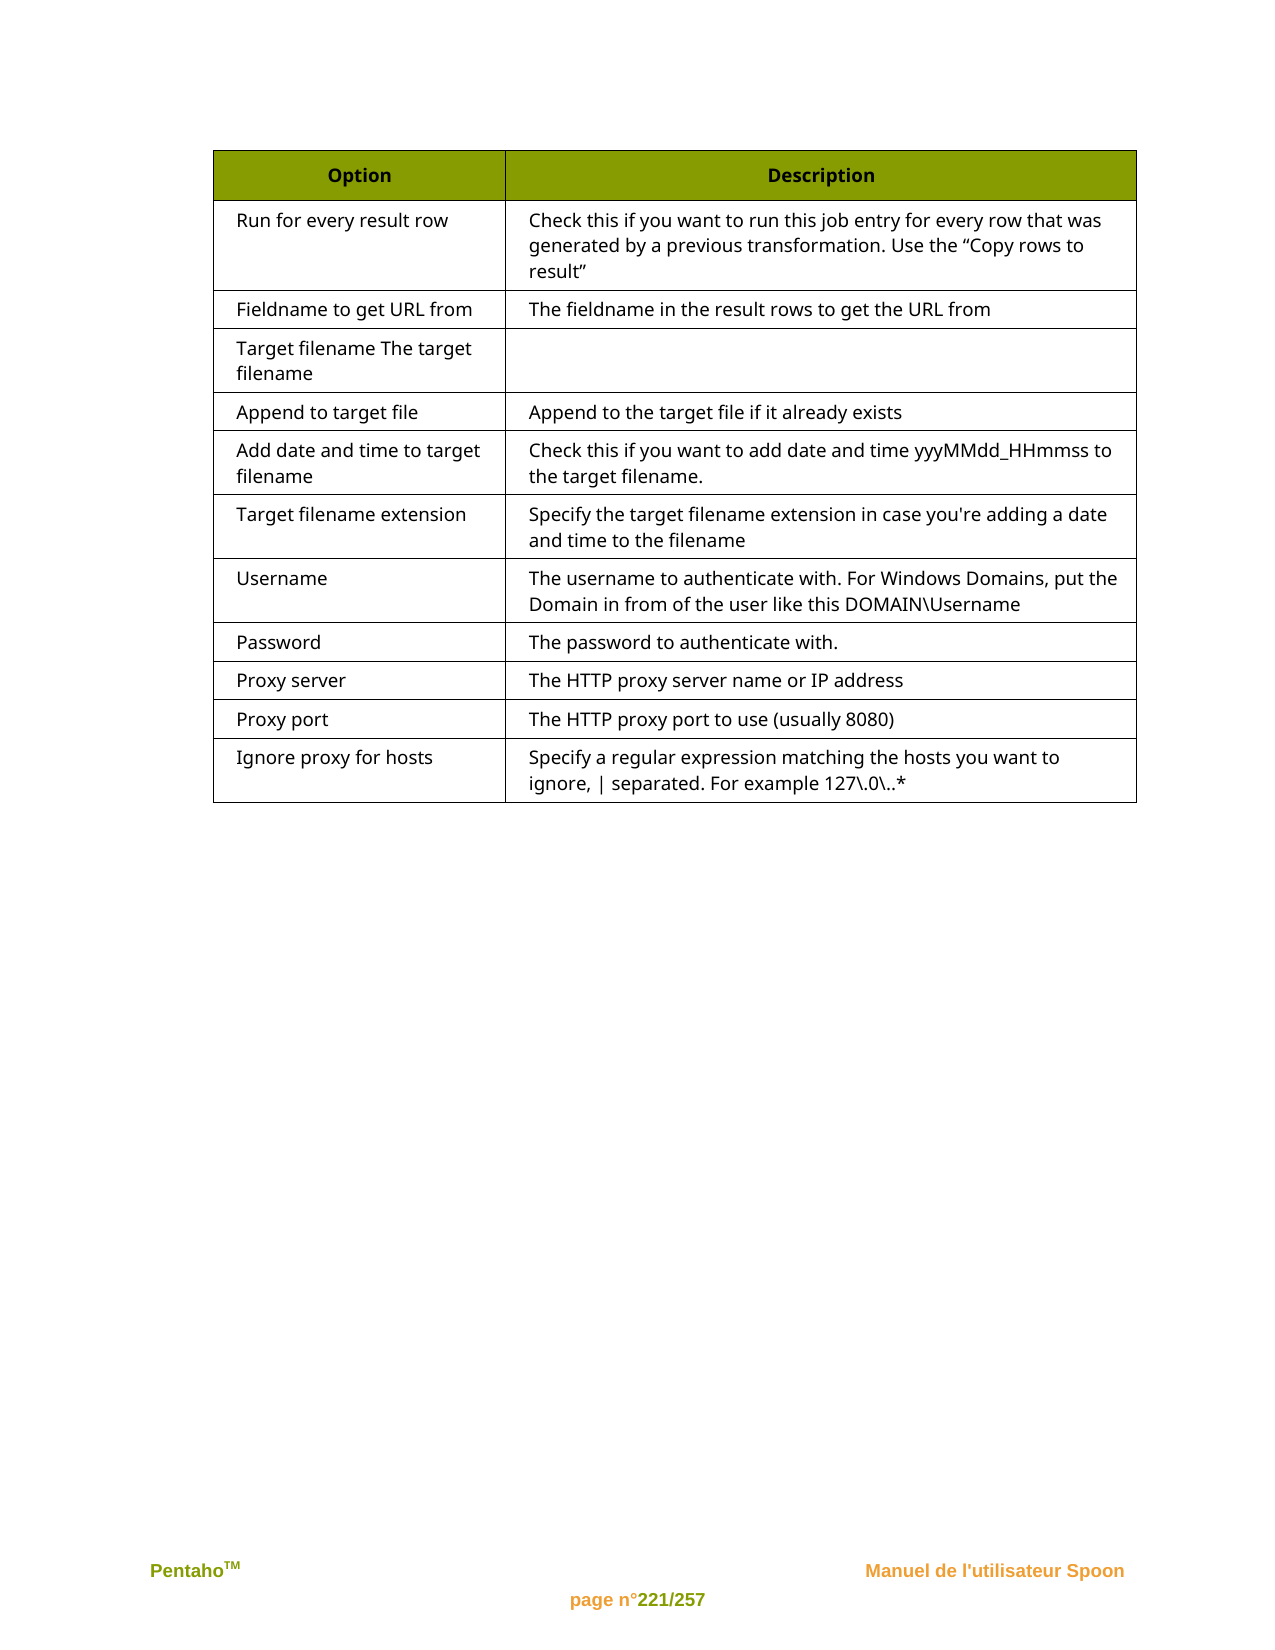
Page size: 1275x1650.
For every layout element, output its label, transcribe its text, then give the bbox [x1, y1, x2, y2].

table_cell The HTTP proxy server name or IP address [506, 662, 1136, 699]
table_cell The fieldname in the result rows to get the URL from [506, 291, 1136, 328]
table_cell Add date and time to target filename [214, 431, 505, 494]
table_cell Ignore proxy for hosts [214, 739, 505, 802]
table_cell Proxy server [214, 662, 505, 699]
table_cell The username to authenticate with. For Windows Domains, put the Domain in from of the user like this DOMAIN\Username [506, 559, 1136, 622]
table_cell [506, 329, 1136, 392]
table_cell Append to the target file if it already exists [506, 393, 1136, 430]
table_cell The password to authenticate with. [506, 623, 1136, 661]
table_cell Run for every result row [214, 201, 505, 289]
table_header Description [506, 151, 1136, 200]
table_cell Username [214, 559, 505, 622]
table_cell Specify the target filename extension in case you're adding a date and time to the filename [506, 495, 1136, 558]
table_cell Check this if you want to add date and time yyyMMdd_HHmmss to the target filename. [506, 431, 1136, 494]
table_cell Check this if you want to run this job entry for every row that was generated by a previous transformation. Use the “Copy rows to result” [506, 201, 1136, 289]
table_cell Append to target file [214, 393, 505, 430]
table_cell Password [214, 623, 505, 661]
table_cell Fieldname to get URL from [214, 291, 505, 328]
table_header Option [214, 151, 505, 200]
table_cell The HTTP proxy port to use (usually 8080) [506, 700, 1136, 738]
table_cell Target filename The target filename [214, 329, 505, 392]
table_cell Target filename extension [214, 495, 505, 558]
table_cell Specify a regular expression matching the hosts you want to ignore, | separated. For example 127\.0\..* [506, 739, 1136, 802]
table_cell Proxy port [214, 700, 505, 738]
